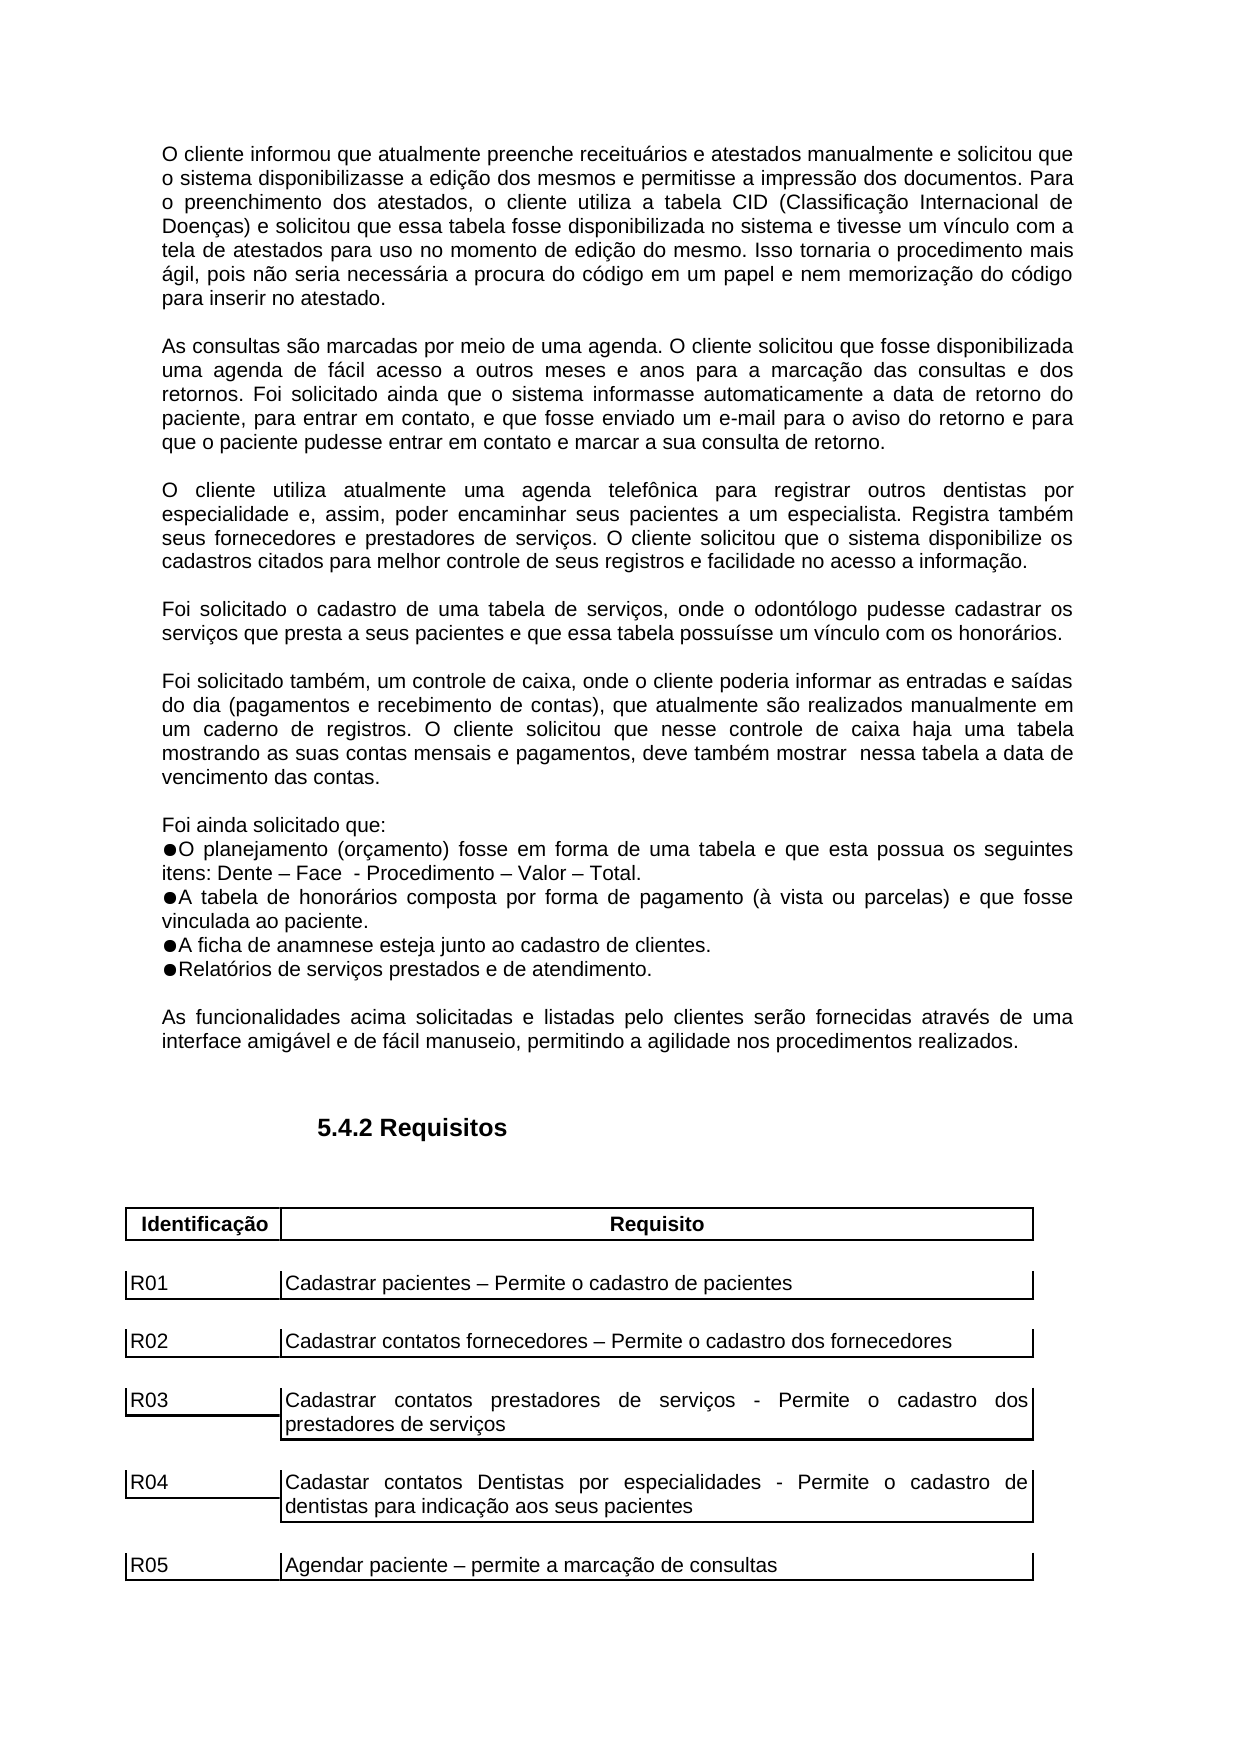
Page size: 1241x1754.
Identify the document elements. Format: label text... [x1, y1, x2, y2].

table_cell [280, 1441, 1034, 1470]
table_cell Cadastrar contatos fornecedores – Permite o cadastro dos fornecedores [282, 1329, 1032, 1356]
table_cell R01 [127, 1271, 280, 1298]
table_cell [125, 1358, 280, 1388]
table_cell [280, 1581, 1034, 1611]
text As consultas são marcadas por meio de uma agenda. O cliente solicitou que fosse disponibilizada uma agenda de fácil acesso a outros meses e anos para a marcação das consultas e dos retornos. Foi solicitado ainda que o sistema informasse automaticamente a data de retorno do paciente, para entrar em contato, e que fosse enviado um e-mail para o aviso do retorno e para que o paciente pudesse entrar em contato e marcar a sua consulta de retorno. [162, 334, 1075, 453]
list Relatórios de serviços prestados e de atendimento. [162, 957, 1075, 981]
subtitle 5.4.2 Requisitos [287, 1113, 1075, 1142]
table_cell [280, 1300, 1034, 1329]
text Foi solicitado o cadastro de uma tabela de serviços, onde o odontólogo pudesse cadastrar os serviços que presta a seus pacientes e que essa tabela possuísse um vínculo com os honorários. [162, 597, 1075, 645]
table_header [280, 1241, 1034, 1271]
table_cell Cadastrar contatos prestadores de serviços - Permite o cadastro dos prestadores de serviços [282, 1388, 1032, 1438]
table_cell R05 [127, 1553, 280, 1579]
table_cell Cadastar contatos Dentistas por especialidades - Permite o cadastro de dentistas para indicação aos seus pacientes [282, 1470, 1032, 1521]
text Foi ainda solicitado que: [162, 813, 1075, 837]
table_cell Cadastrar pacientes – Permite o cadastro de pacientes [282, 1271, 1032, 1298]
list O planejamento (orçamento) fosse em forma de uma tabela e que esta possua os seguintes itens: Dente – Face - Procedimento – Valor – Total. [162, 837, 1075, 885]
table_cell R02 [127, 1329, 280, 1356]
table_header Identificação [127, 1209, 280, 1239]
table_cell [125, 1581, 280, 1611]
table_header [125, 1241, 280, 1271]
table_header Requisito [282, 1209, 1032, 1239]
list A ficha de anamnese esteja junto ao cadastro de clientes. [162, 933, 1075, 957]
text O cliente informou que atualmente preenche receituários e atestados manualmente e solicitou que o sistema disponibilizasse a edição dos mesmos e permitisse a impressão dos documentos. Para o preenchimento dos atestados, o cliente utiliza a tabela CID (Classificação Internacional de Doenças) e solicitou que essa tabela fosse disponibilizada no sistema e tivesse um vínculo com a tela de atestados para uso no momento de edição do mesmo. Isso tornaria o procedimento mais ágil, pois não seria necessária a procura do código em um papel e nem memorização do código para inserir no atestado. [162, 142, 1075, 310]
list A tabela de honorários composta por forma de pagamento (à vista ou parcelas) e que fosse vinculada ao paciente. [162, 885, 1075, 933]
table_cell [125, 1499, 280, 1552]
table_cell R04 [127, 1470, 280, 1497]
table_cell [280, 1523, 1034, 1552]
table_cell R03 [127, 1388, 280, 1414]
table_cell Agendar paciente – permite a marcação de consultas [282, 1553, 1032, 1579]
table_cell [125, 1300, 280, 1329]
text O cliente utiliza atualmente uma agenda telefônica para registrar outros dentistas por especialidade e, assim, poder encaminhar seus pacientes a um especialista. Registra também seus fornecedores e prestadores de serviços. O cliente solicitou que o sistema disponibilize os cadastros citados para melhor controle de seus registros e facilidade no acesso a informação. [162, 477, 1075, 573]
text Foi solicitado também, um controle de caixa, onde o cliente poderia informar as entradas e saídas do dia (pagamentos e recebimento de contas), que atualmente são realizados manualmente em um caderno de registros. O cliente solicitou que nesse controle de caixa haja uma tabela mostrando as suas contas mensais e pagamentos, deve também mostrar nessa tabela a data de vencimento das contas. [162, 669, 1075, 789]
table_cell [280, 1358, 1034, 1388]
text As funcionalidades acima solicitadas e listadas pelo clientes serão fornecidas através de uma interface amigável e de fácil manuseio, permitindo a agilidade nos procedimentos realizados. [162, 1005, 1075, 1053]
table_cell [125, 1417, 280, 1470]
